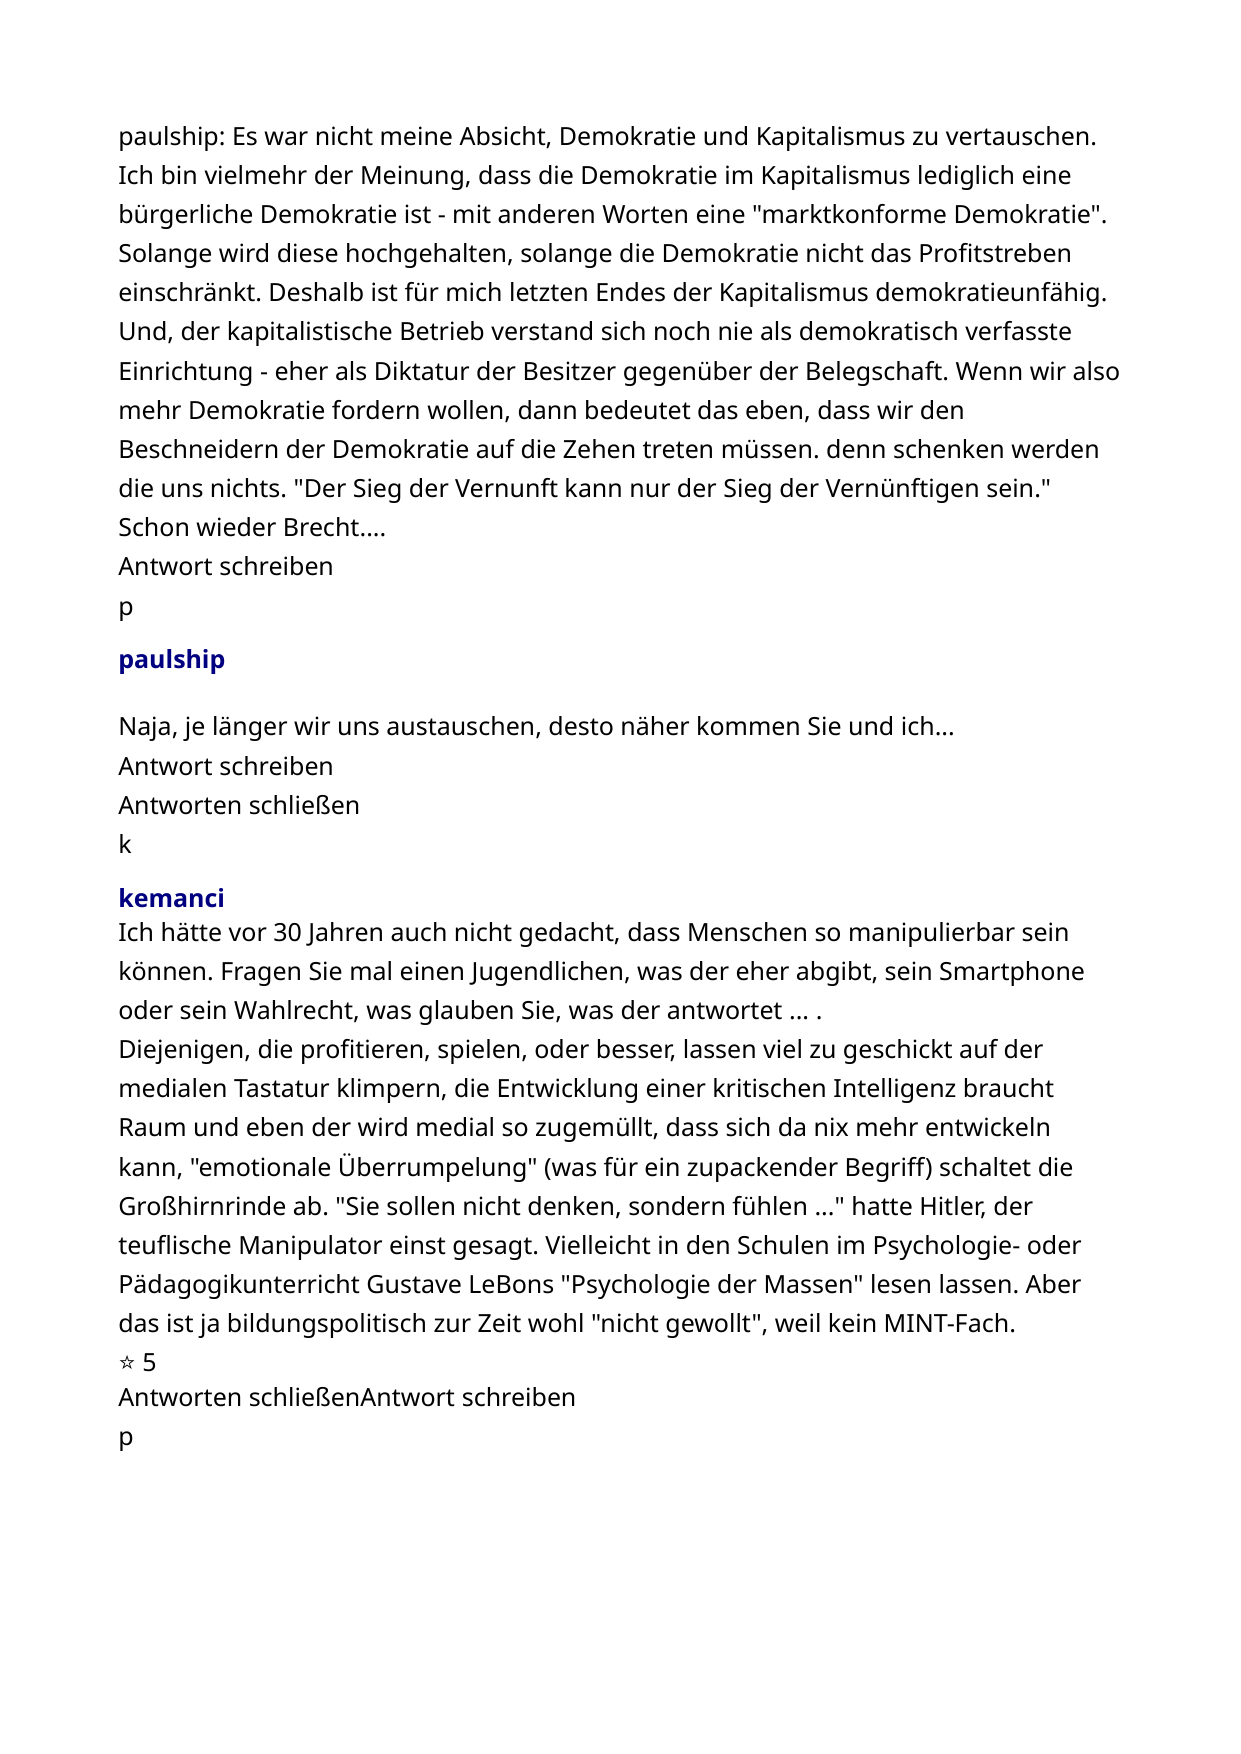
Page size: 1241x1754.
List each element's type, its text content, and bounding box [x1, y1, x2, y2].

text Antwort schreiben [118, 748, 1122, 782]
text Naja, je länger wir uns austauschen, desto näher kommen Sie und ich... [118, 709, 1122, 743]
text p [118, 1418, 1122, 1452]
text paulship: Es war nicht meine Absicht, Demokratie und Kapitalismus zu vertauschen. Ich bin vielmehr der Meinung, dass die Demokratie im Kapitalismus lediglich eine bürgerliche Demokratie ist - mit anderen Worten eine "marktkonforme Demokratie". Solange wird diese hochgehalten, solange die Demokratie nicht das Profitstreben einschränkt. Deshalb ist für mich letzten Endes der Kapitalismus demokratieunfähig. Und, der kapitalistische Betrieb verstand sich noch nie als demokratisch verfasste Einrichtung - eher als Diktatur der Besitzer gegenüber der Belegschaft. Wenn wir also mehr Demokratie fordern wollen, dann bedeutet das eben, dass wir den Beschneidern der Demokratie auf die Zehen treten müssen. denn schenken werden die uns nichts. "Der Sieg der Vernunft kann nur der Sieg der Vernünftigen sein." Schon wieder Brecht.... [118, 118, 1122, 544]
subtitle paulship [118, 642, 1122, 676]
text ⭐️ 5 [118, 1345, 1122, 1379]
text k [118, 826, 1122, 861]
text Antwort schreiben [118, 549, 1122, 583]
text Antworten schließenAntwort schreiben [118, 1379, 1122, 1413]
text Antworten schließen [118, 787, 1122, 821]
text Ich hätte vor 30 Jahren auch nicht gedacht, dass Menschen so manipulierbar sein können. Fragen Sie mal einen Jugendlichen, was der eher abgibt, sein Smartphone oder sein Wahlrecht, was glauben Sie, was der antwortet ... . Diejenigen, die profitieren, spielen, oder besser, lassen viel zu geschickt auf der medialen Tastatur klimpern, die Entwicklung einer kritischen Intelligenz braucht Raum und eben der wird medial so zugemüllt, dass sich da nix mehr entwickeln kann, "emotionale Überrumpelung" (was für ein zupackender Begriff) schaltet die Großhirnrinde ab. "Sie sollen nicht denken, sondern fühlen ..." hatte Hitler, der teuflische Manipulator einst gesagt. Vielleicht in den Schulen im Psychologie- oder Pädagogikunterricht Gustave LeBons "Psychologie der Massen" lesen lassen. Aber das ist ja bildungspolitisch zur Zeit wohl "nicht gewollt", weil kein MINT-Fach. [118, 914, 1122, 1340]
subtitle kemanci [118, 880, 1122, 914]
text p [118, 588, 1122, 622]
